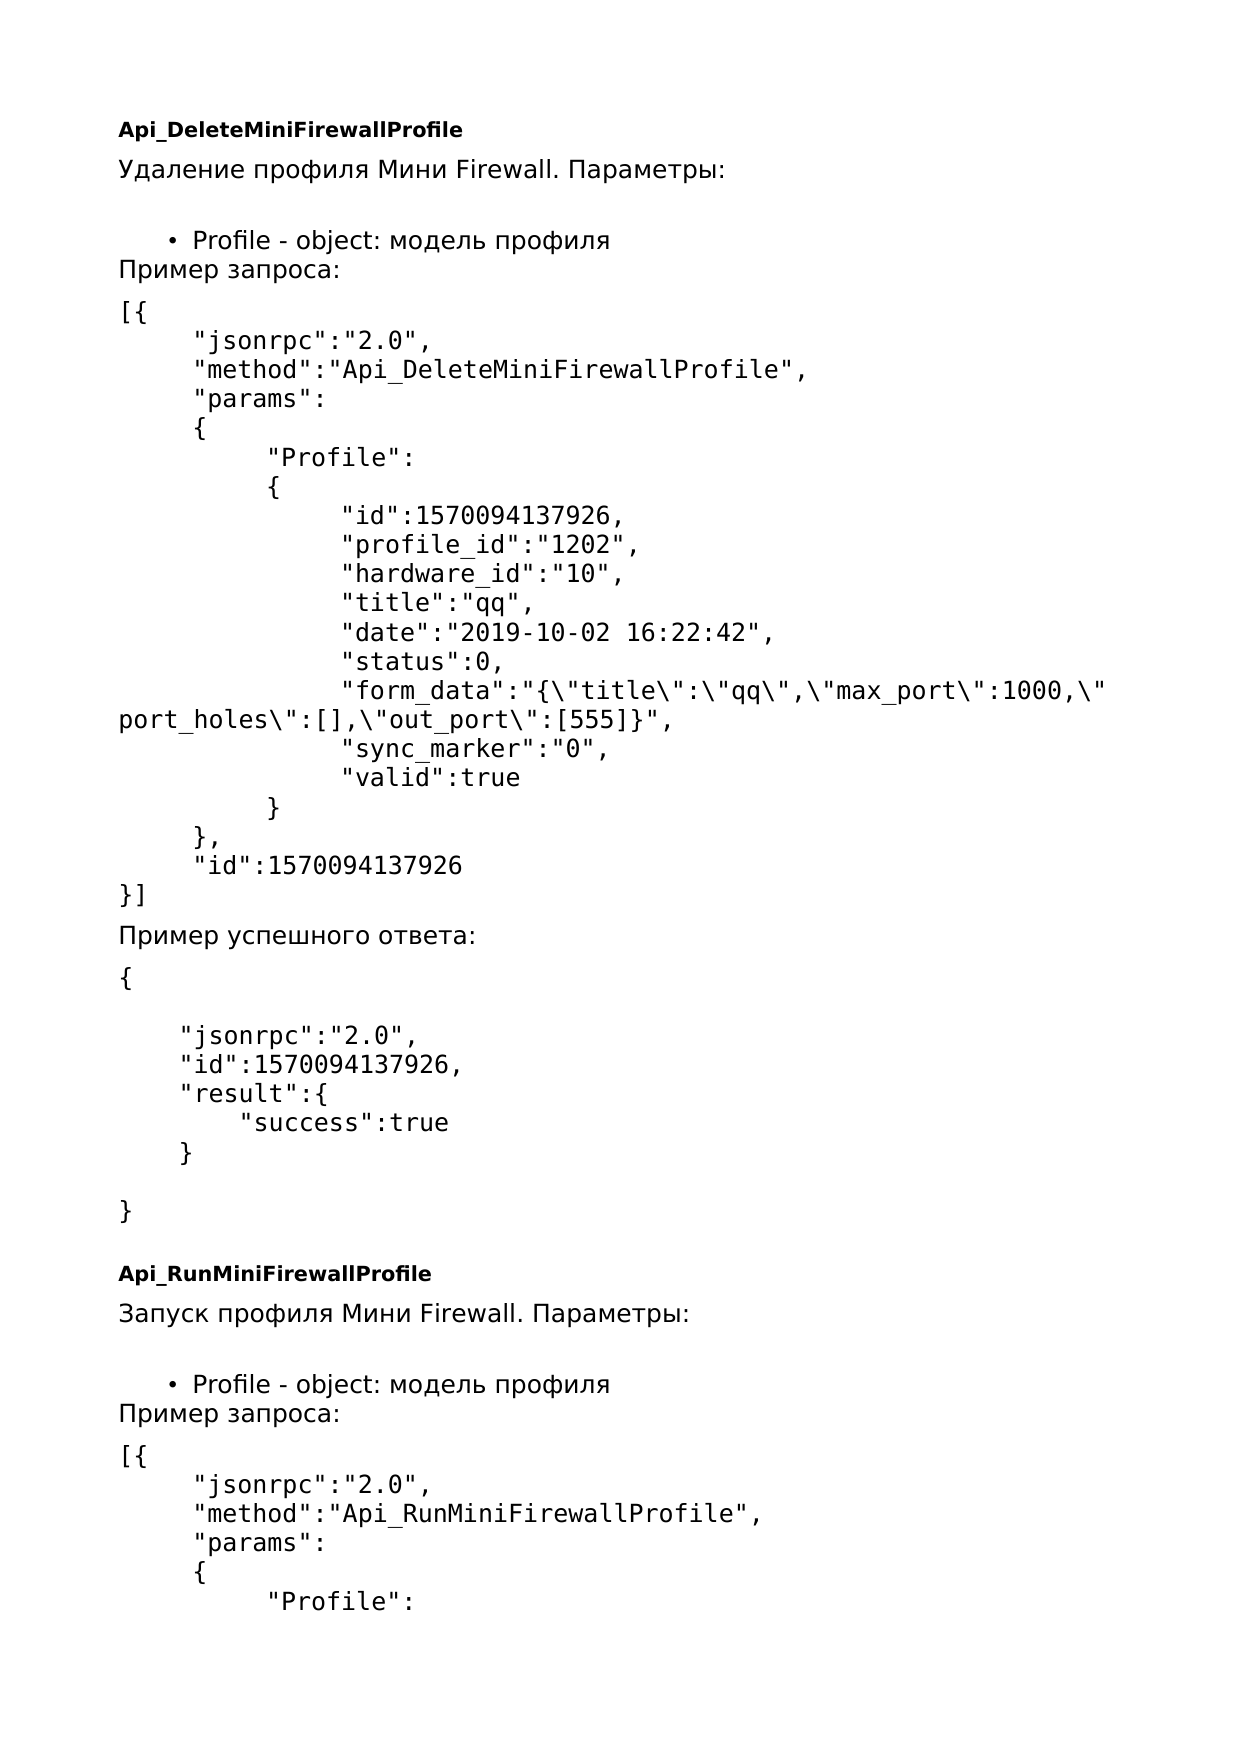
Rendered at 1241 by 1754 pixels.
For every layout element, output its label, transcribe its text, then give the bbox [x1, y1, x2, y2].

subtitle Api_RunMiniFirewallProfile [118, 1262, 1122, 1286]
text [{ "jsonrpc":"2.0", "method":"Api_DeleteMiniFirewallProfile", "params": { "Profile": { "id":1570094137926, "profile_id":"1202", "hardware_id":"10", "title":"qq", "date":"2019-10-02 16:22:42", "status":0, "form_data":"{\"title\":\"qq\",\"max_port\":1000,\"port_holes\":[],\"out_port\":[555]}", "sync_marker":"0", "valid":true } }, "id":1570094137926 }] [118, 297, 1122, 909]
text Пример запроса: [118, 255, 1122, 284]
text { "jsonrpc":"2.0", "id":1570094137926, "result":{ "success":true } } [118, 963, 1122, 1225]
list Profile - object: модель профиля [177, 1370, 1122, 1399]
text Запуск профиля Мини Firewall. Параметры: [118, 1299, 1122, 1328]
list Profile - object: модель профиля [177, 226, 1122, 255]
text Удаление профиля Мини Firewall. Параметры: [118, 155, 1122, 184]
text [{ "jsonrpc":"2.0", "method":"Api_RunMiniFirewallProfile", "params": { "Profile": [118, 1441, 1122, 1616]
subtitle Api_DeleteMiniFirewallProfile [118, 118, 1122, 142]
text Пример запроса: [118, 1399, 1122, 1428]
text Пример успешного ответа: [118, 921, 1122, 950]
